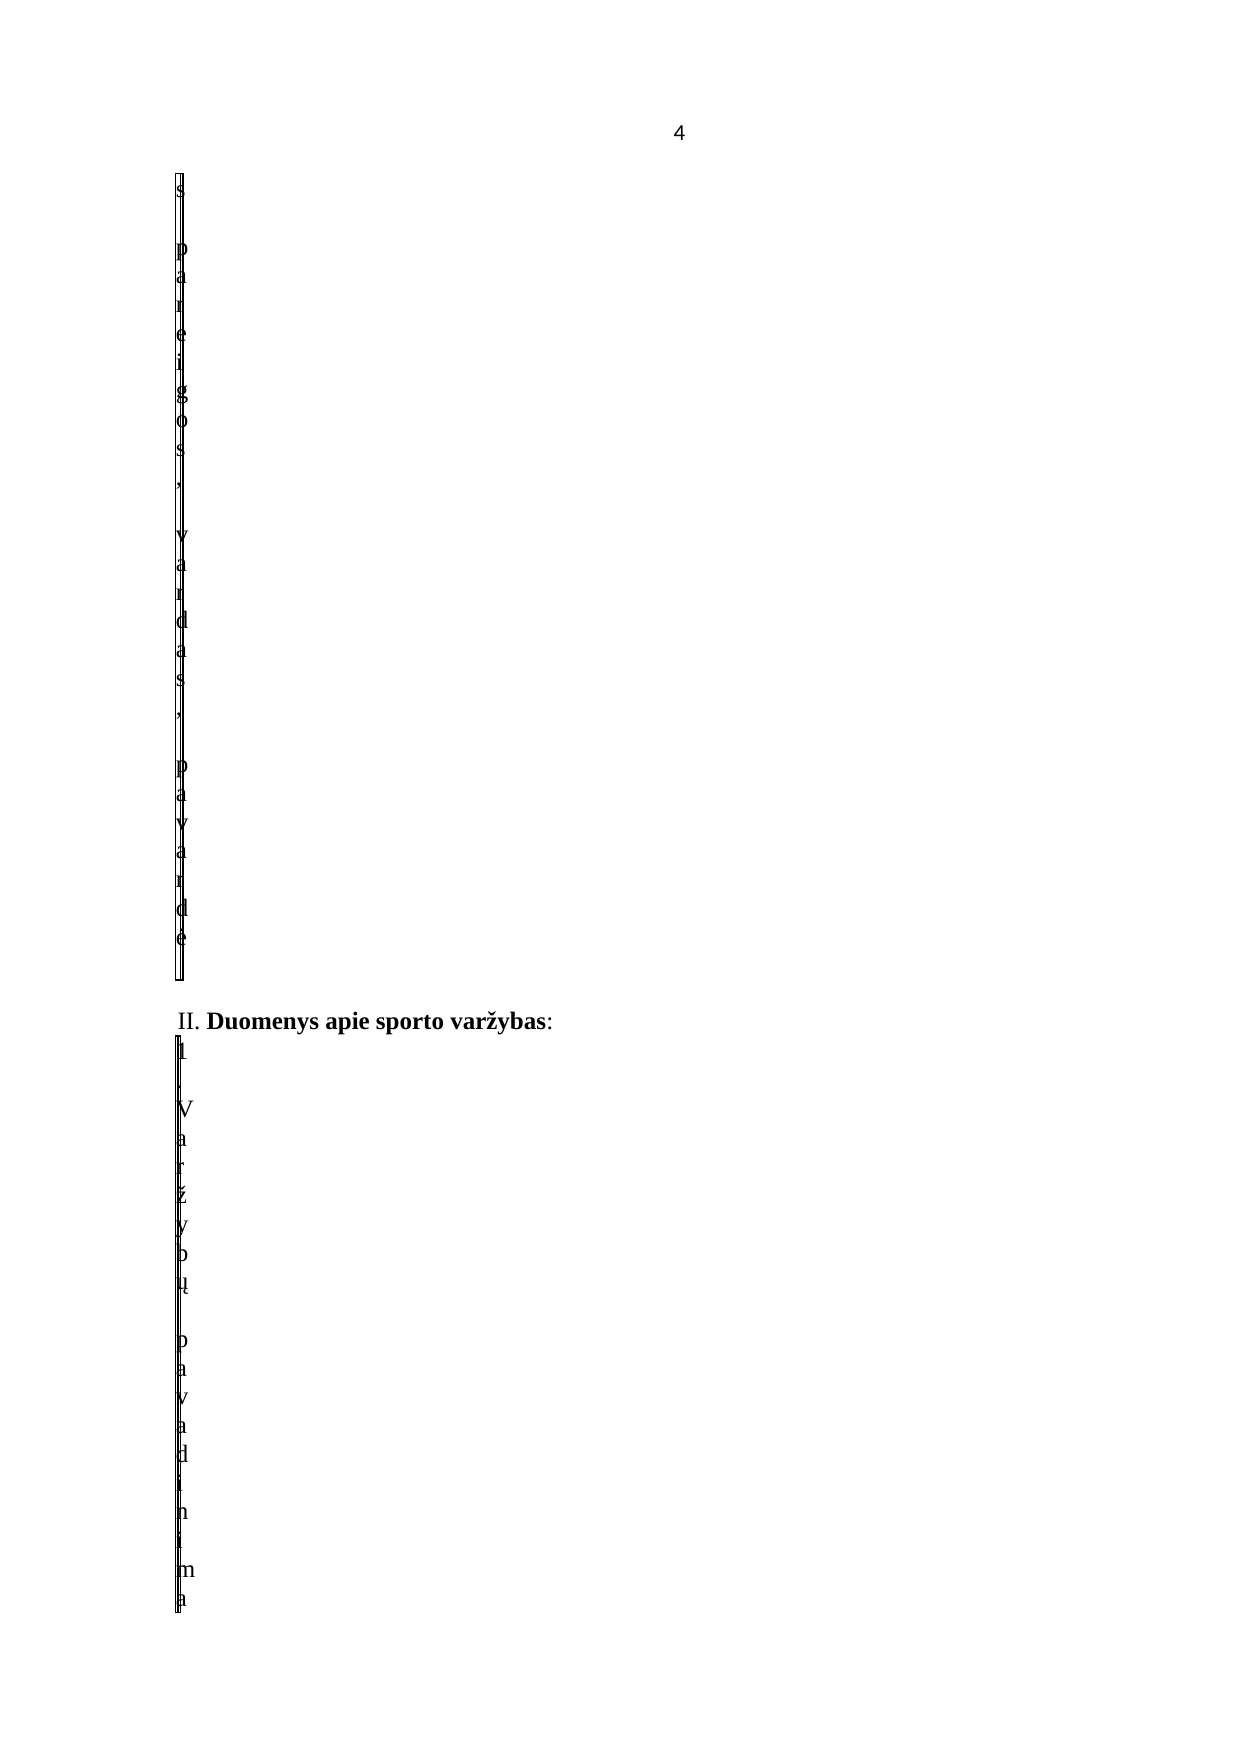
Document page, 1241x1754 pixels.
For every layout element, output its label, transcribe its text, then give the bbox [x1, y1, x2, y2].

text II. Duomenys apie sporto varžybas: [177, 1006, 1181, 1035]
